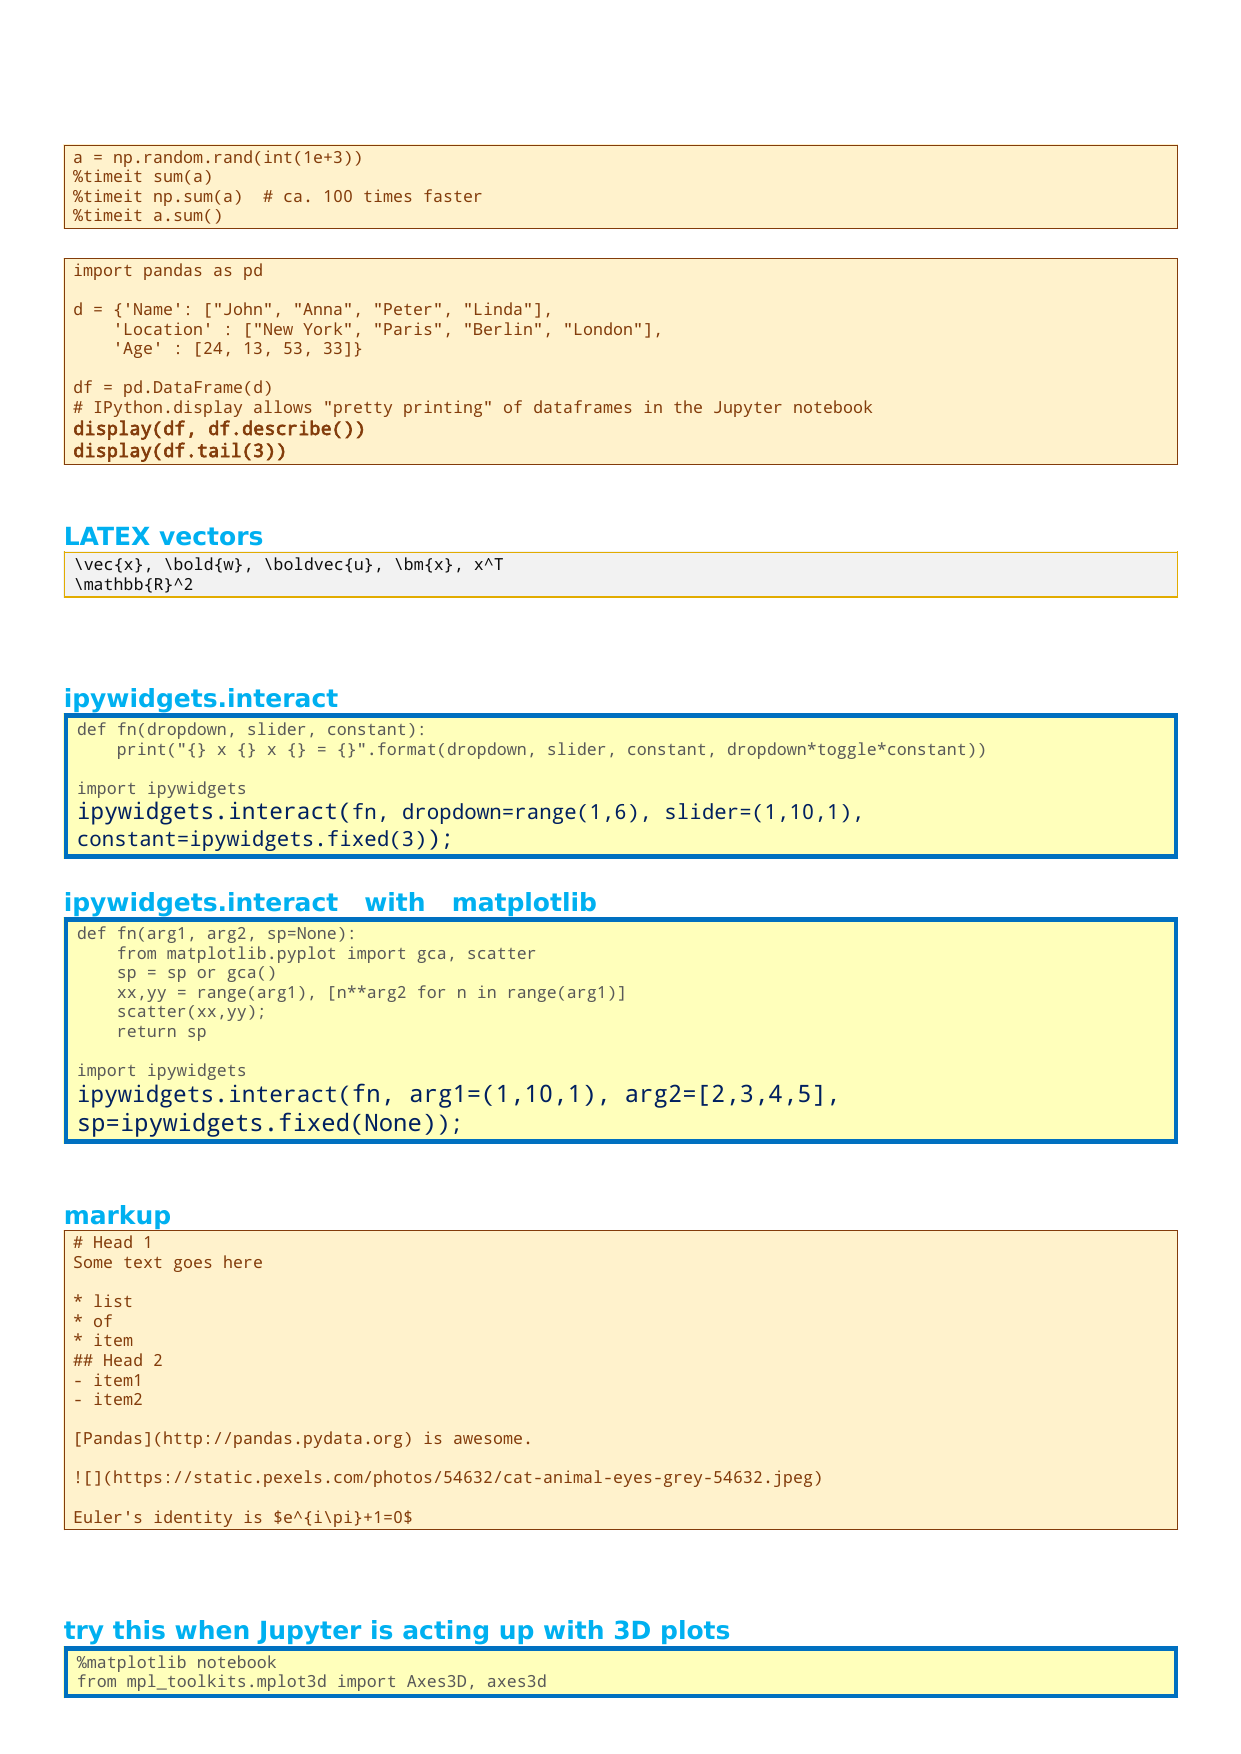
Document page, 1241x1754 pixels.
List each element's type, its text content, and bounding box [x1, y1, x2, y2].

text df = pd.DataFrame(d) [65, 375, 1177, 395]
text return sp [68, 1015, 1174, 1035]
text d = {'Name': ["John", "Anna", "Peter", "Linda"], [65, 297, 1177, 317]
text - item1 [65, 1367, 1177, 1387]
text from matplotlib.pyplot import gca, scatter [68, 937, 1174, 956]
text print("{} x {} x {} = {}".format(dropdown, slider, constant, dropdown*toggle*constant)) [68, 733, 1174, 752]
text import ipywidgets [68, 1054, 1174, 1074]
text * of [65, 1309, 1177, 1328]
text sp = sp or gca() [68, 956, 1174, 976]
text scatter(xx,yy); [68, 996, 1174, 1015]
text \vec{x}, \bold{w}, \boldvec{u}, \bm{x}, x^T [65, 553, 1177, 571]
text display(df, df.describe()) [65, 414, 1177, 436]
text 'Location' : ["New York", "Paris", "Berlin", "London"], [65, 317, 1177, 336]
title ipywidgets.interact with matplotlib [63, 888, 1178, 917]
text \mathbb{R}^2 [65, 571, 1177, 596]
title markup [63, 1201, 1178, 1230]
text # IPython.display allows "pretty printing" of dataframes in the Jupyter notebook [65, 395, 1177, 414]
text a = np.random.rand(int(1e+3)) [65, 146, 1177, 164]
title LATEX vectors [63, 522, 1178, 551]
text def fn(arg1, arg2, sp=None): [68, 922, 1174, 937]
text %matplotlib notebook [68, 1651, 1174, 1665]
text ## Head 2 [65, 1348, 1177, 1367]
text [Pandas](http://pandas.pydata.org) is awesome. [65, 1426, 1177, 1446]
text import ipywidgets [68, 772, 1174, 792]
text ipywidgets.interact(fn, dropdown=range(1,6), slider=(1,10,1), constant=ipywidgets.fixed(3)); [68, 792, 1174, 854]
text %timeit a.sum() [65, 203, 1177, 228]
text %timeit np.sum(a) # ca. 100 times faster [65, 184, 1177, 203]
text * item [65, 1328, 1177, 1348]
text display(df.tail(3)) [65, 436, 1177, 464]
title try this when Jupyter is acting up with 3D plots [63, 1617, 1178, 1646]
title ipywidgets.interact [63, 684, 1178, 713]
text ipywidgets.interact(fn, arg1=(1,10,1), arg2=[2,3,4,5], sp=ipywidgets.fixed(None)); [68, 1074, 1174, 1139]
text import pandas as pd [65, 259, 1177, 277]
text # Head 1 [65, 1231, 1177, 1250]
text xx,yy = range(arg1), [n**arg2 for n in range(arg1)] [68, 976, 1174, 996]
text Some text goes here [65, 1250, 1177, 1269]
text def fn(dropdown, slider, constant): [68, 718, 1174, 733]
text - item2 [65, 1387, 1177, 1407]
text * list [65, 1289, 1177, 1309]
text ![](https://static.pexels.com/photos/54632/cat-animal-eyes-grey-54632.jpeg) [65, 1465, 1177, 1485]
text 'Age' : [24, 13, 53, 33]} [65, 336, 1177, 356]
text %timeit sum(a) [65, 164, 1177, 184]
text from mpl_toolkits.mplot3d import Axes3D, axes3d [68, 1665, 1174, 1694]
text Euler's identity is $e^{i\pi}+1=0$ [65, 1504, 1177, 1529]
